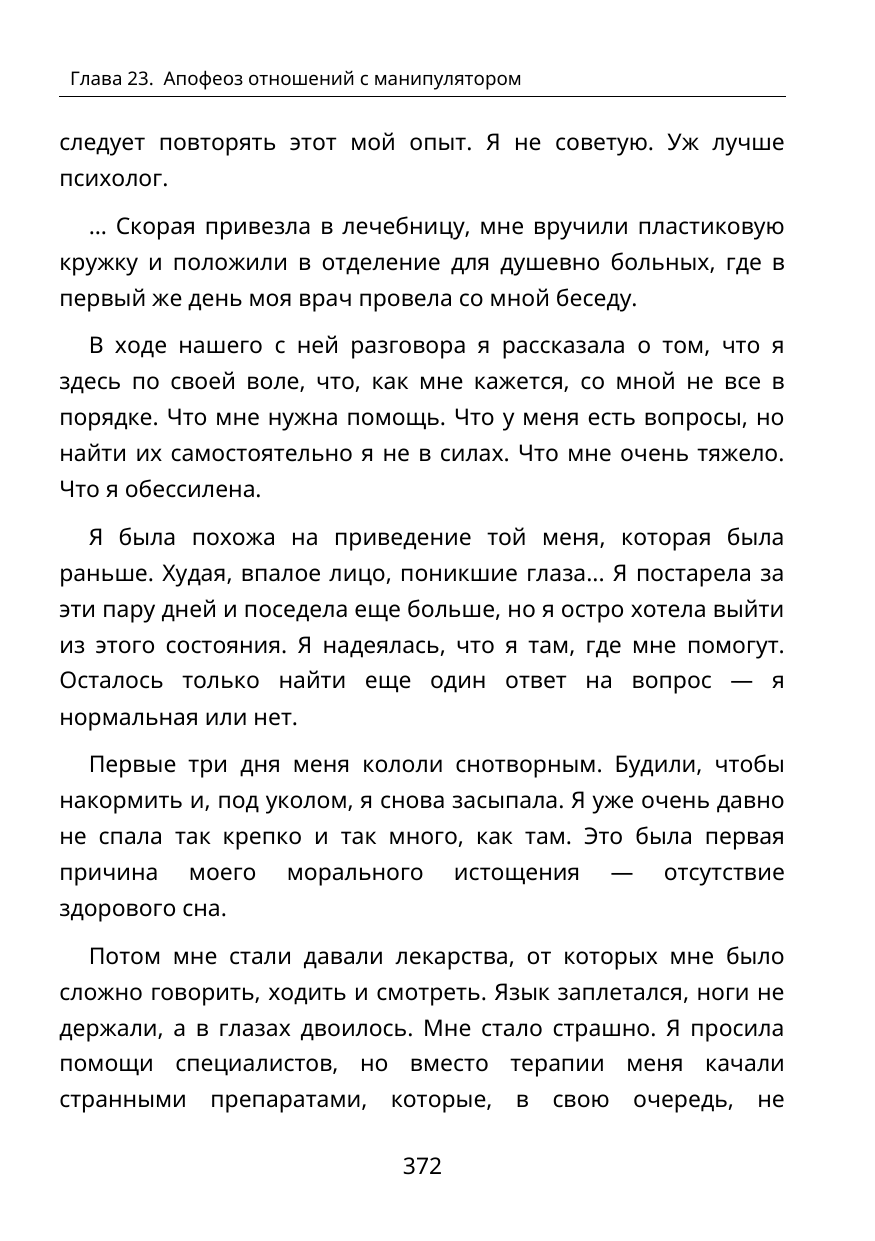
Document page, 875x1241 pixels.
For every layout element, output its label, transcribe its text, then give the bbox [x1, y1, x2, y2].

text Первые три дня меня кололи снотворным. Будили, чтобы накормить и, под уколом, я снова засыпала. Я уже очень давно не спала так крепко и так много, как там. Это была первая причина моего морального истощения — отсутствие здорового сна. [59, 748, 786, 923]
text следует повторять этот мой опыт. Я не советую. Уж лучше психолог. [59, 126, 786, 193]
text Я была похожа на приведение той меня, которая была раньше. Худая, впалое лицо, поникшие глаза... Я постарела за эти пару дней и поседела еще больше, но я остро хотела выйти из этого состояния. Я надеялась, что я там, где мне помогут. Осталось только найти еще один ответ на вопрос — я нормальная или нет. [59, 521, 786, 732]
text … Скорая привезла в лечебницу, мне вручили пластиковую кружку и положили в отделение для душевно больных, где в первый же день моя врач провела со мной беседу. [59, 210, 786, 313]
text Потом мне стали давали лекарства, от которых мне было сложно говорить, ходить и смотреть. Язык заплетался, ноги не держали, а в глазах двоилось. Мне стало страшно. Я просила помощи специалистов, но вместо терапии меня качали странными препаратами, которые, в свою очередь, не [59, 939, 786, 1114]
text В ходе нашего с ней разговора я рассказала о том, что я здесь по своей воле, что, как мне кажется, со мной не все в порядке. Что мне нужна помощь. Что у меня есть вопросы, но найти их самостоятельно я не в силах. Что мне очень тяжело. Что я обессилена. [59, 329, 786, 504]
